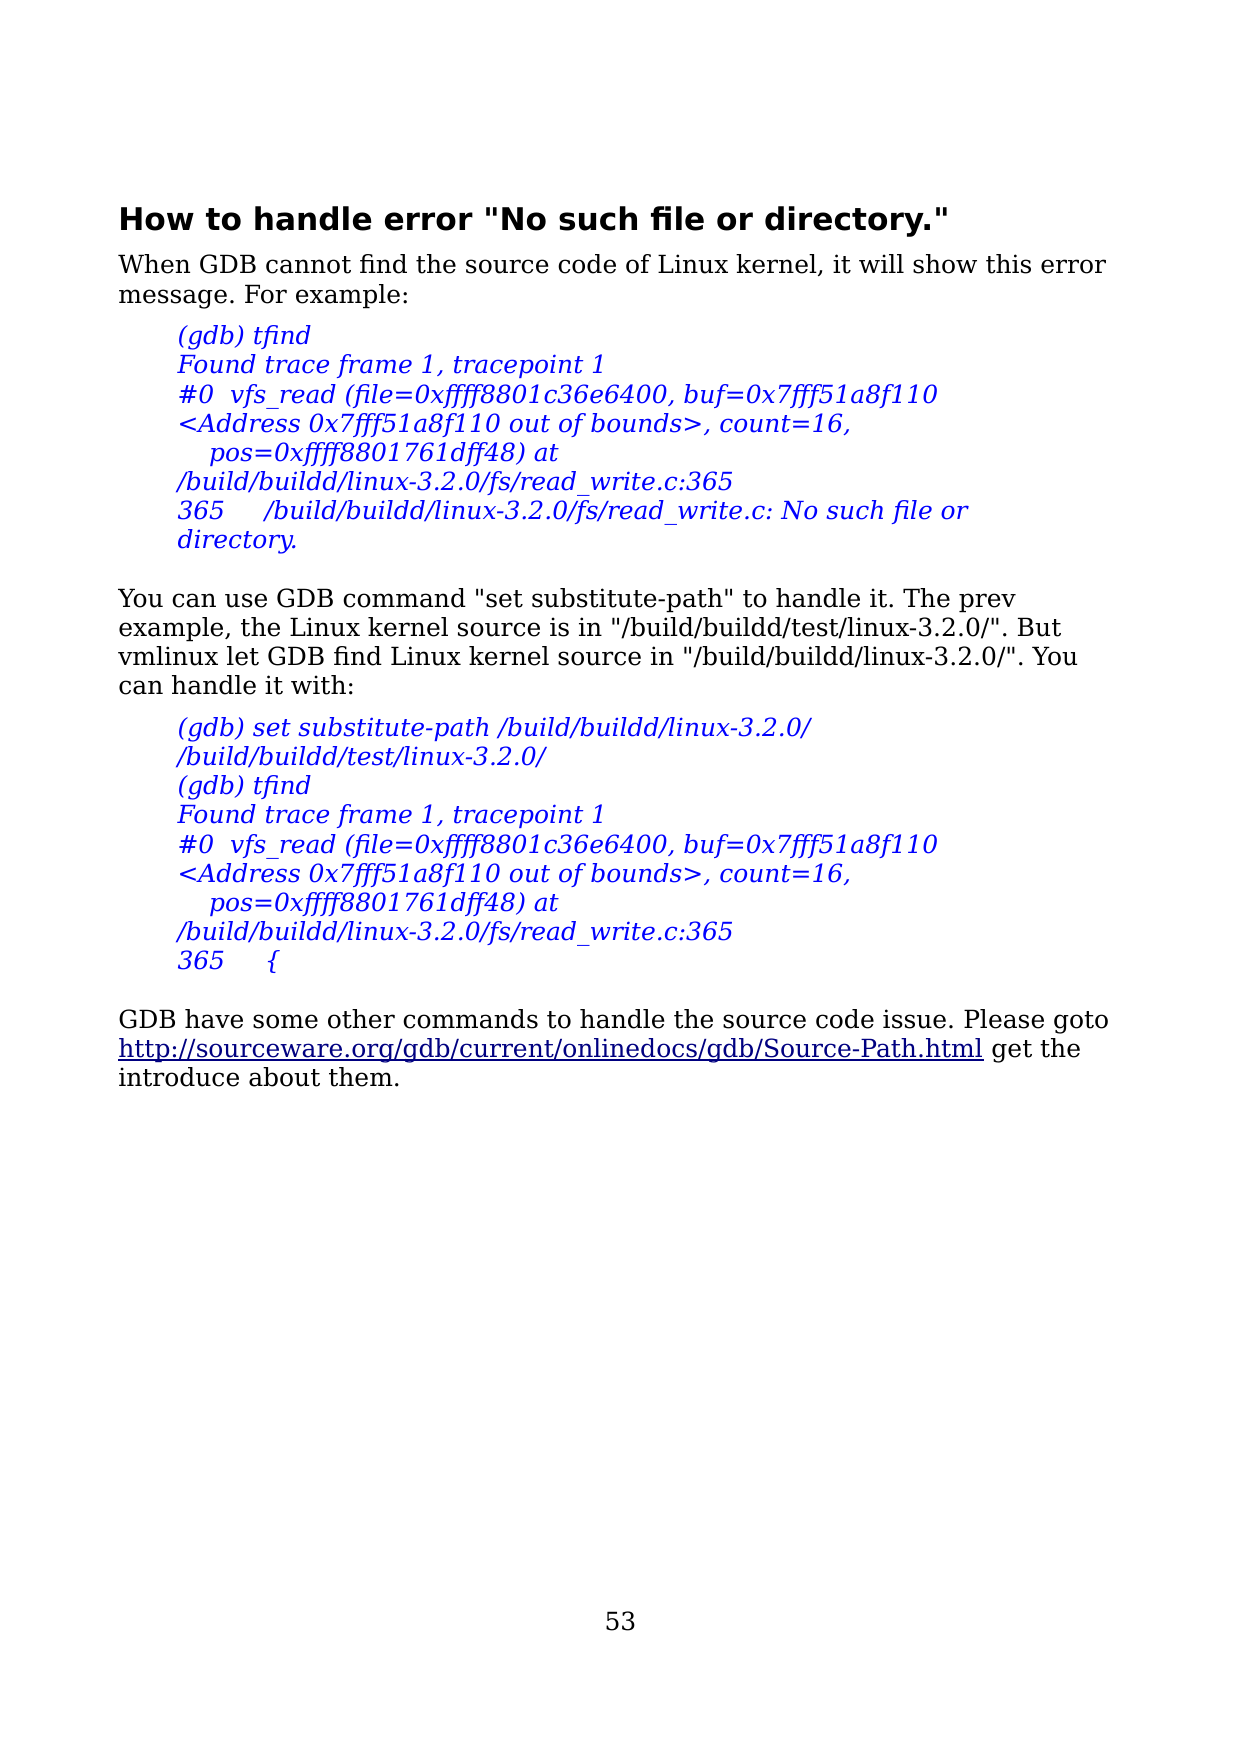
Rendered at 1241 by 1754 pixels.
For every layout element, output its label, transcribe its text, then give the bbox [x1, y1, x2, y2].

text #0 vfs_read (file=0xffff8801c36e6400, buf=0x7fff51a8f110 <Address 0x7fff51a8f110 out of bounds>, count=16, [177, 380, 1063, 438]
text (gdb) set substitute-path /build/buildd/linux-3.2.0/ /build/buildd/test/linux-3.2.0/ [177, 713, 1063, 771]
text GDB have some other commands to handle the source code issue. Please goto http://sourceware.org/gdb/current/onlinedocs/gdb/Source-Path.html get the introduce about them. [118, 1005, 1122, 1092]
subtitle How to handle error "No such file or directory." [118, 202, 1122, 238]
text You can use GDB command "set substitute-path" to handle it. The prev example, the Linux kernel source is in "/build/buildd/test/linux-3.2.0/". But vmlinux let GDB find Linux kernel source in "/build/buildd/linux-3.2.0/". You can handle it with: [118, 584, 1122, 701]
text #0 vfs_read (file=0xffff8801c36e6400, buf=0x7fff51a8f110 <Address 0x7fff51a8f110 out of bounds>, count=16, [177, 830, 1063, 888]
text pos=0xffff8801761dff48) at /build/buildd/linux-3.2.0/fs/read_write.c:365 [177, 888, 1063, 946]
text 365 { [177, 946, 1063, 976]
text pos=0xffff8801761dff48) at /build/buildd/linux-3.2.0/fs/read_write.c:365 [177, 438, 1063, 496]
text Found trace frame 1, tracepoint 1 [177, 351, 1063, 380]
text Found trace frame 1, tracepoint 1 [177, 801, 1063, 830]
text 365 /build/buildd/linux-3.2.0/fs/read_write.c: No such file or directory. [177, 496, 1063, 555]
text (gdb) tfind [177, 771, 1063, 801]
text When GDB cannot find the source code of Linux kernel, it will show this error message. For example: [118, 251, 1122, 309]
text (gdb) tfind [177, 321, 1063, 351]
